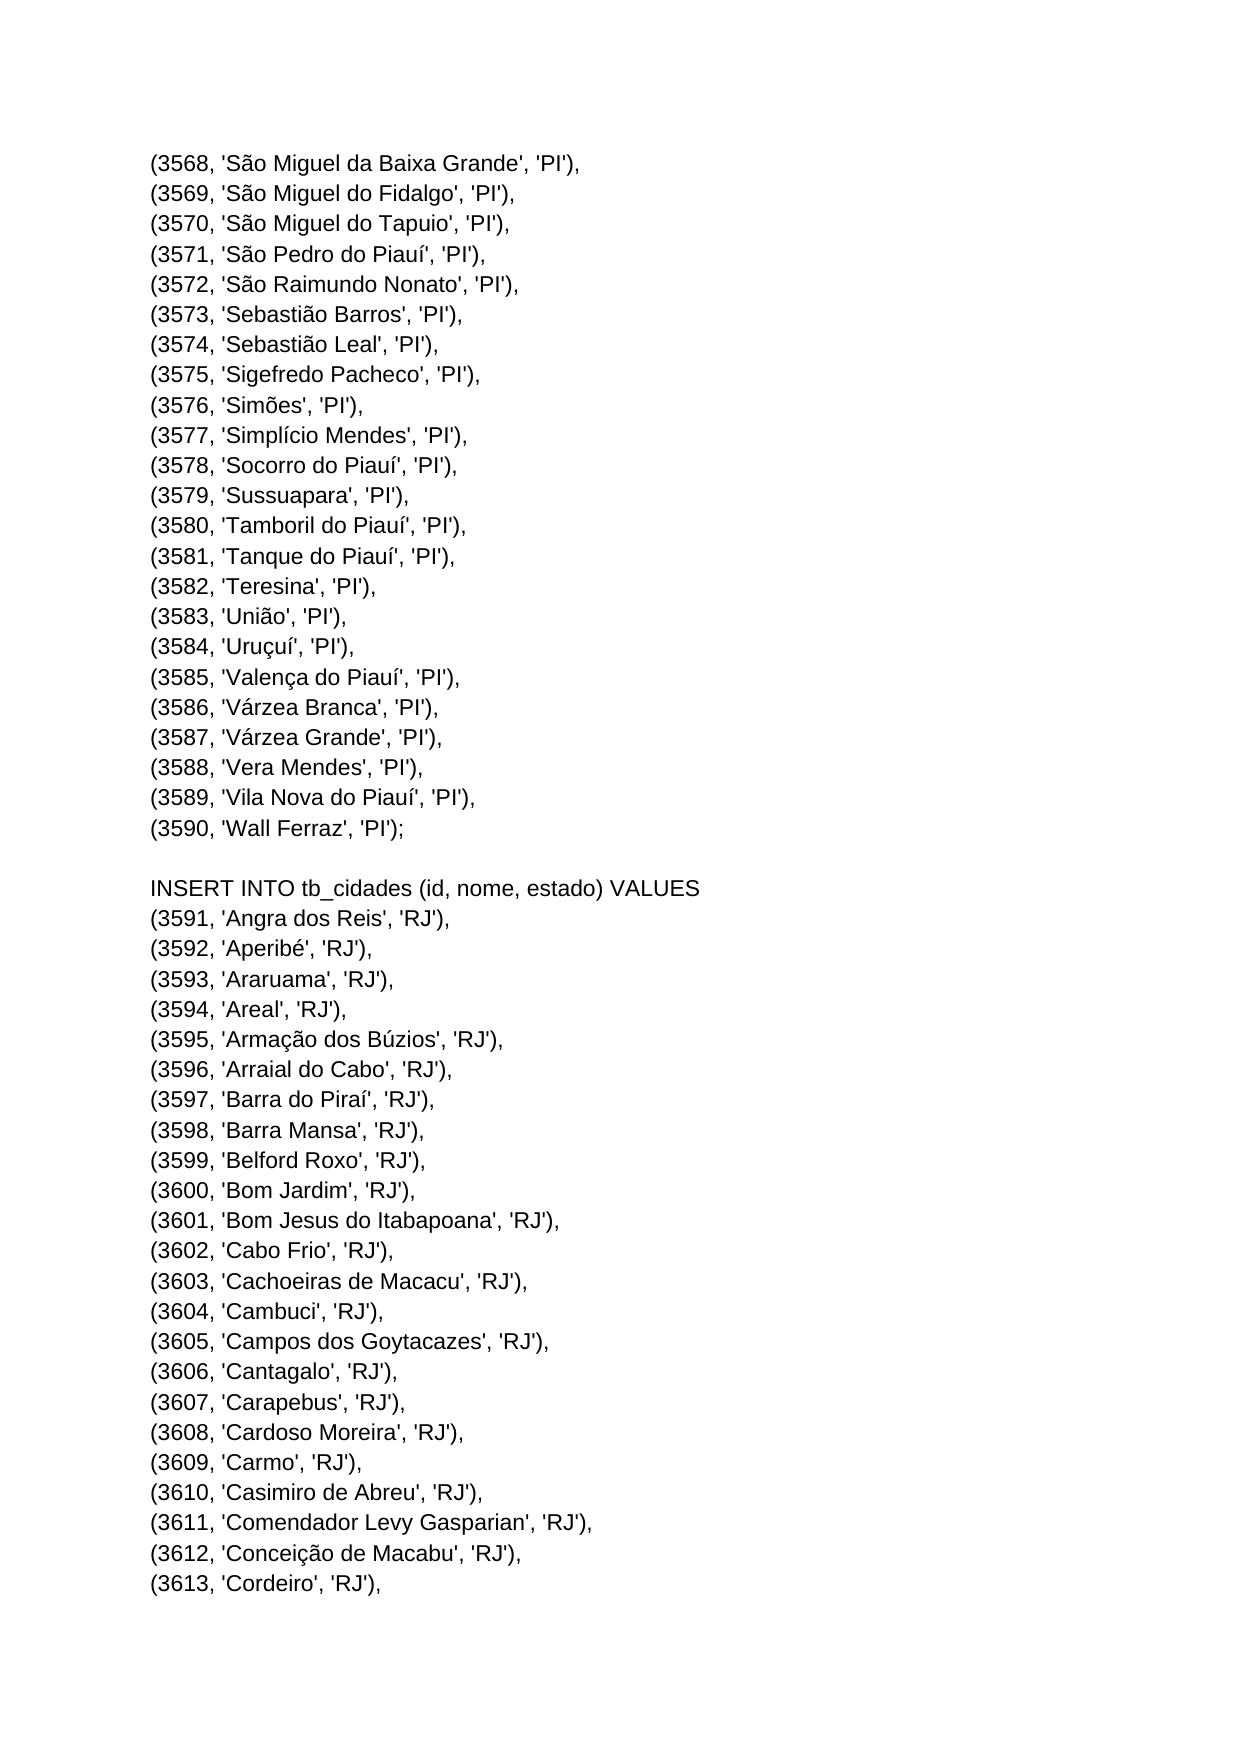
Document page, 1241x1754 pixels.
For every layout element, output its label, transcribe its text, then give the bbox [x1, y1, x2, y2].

text (3597, 'Barra do Piraí', 'RJ'), [150, 1086, 1090, 1113]
text (3604, 'Cambuci', 'RJ'), [150, 1298, 1090, 1324]
text (3571, 'São Pedro do Piauí', 'PI'), [150, 241, 1090, 267]
text (3591, 'Angra dos Reis', 'RJ'), [150, 905, 1090, 932]
text (3575, 'Sigefredo Pacheco', 'PI'), [150, 361, 1090, 388]
text (3582, 'Teresina', 'PI'), [150, 573, 1090, 599]
text (3611, 'Comendador Levy Gasparian', 'RJ'), [150, 1509, 1090, 1536]
text (3588, 'Vera Mendes', 'PI'), [150, 754, 1090, 781]
text INSERT INTO tb_cidades (id, nome, estado) VALUES [150, 875, 1090, 901]
text (3608, 'Cardoso Moreira', 'RJ'), [150, 1419, 1090, 1445]
text (3585, 'Valença do Piauí', 'PI'), [150, 663, 1090, 690]
text (3584, 'Uruçuí', 'PI'), [150, 633, 1090, 660]
text (3599, 'Belford Roxo', 'RJ'), [150, 1147, 1090, 1173]
text (3607, 'Carapebus', 'RJ'), [150, 1388, 1090, 1415]
text (3603, 'Cachoeiras de Macacu', 'RJ'), [150, 1268, 1090, 1294]
text (3613, 'Cordeiro', 'RJ'), [150, 1570, 1090, 1596]
text (3569, 'São Miguel do Fidalgo', 'PI'), [150, 180, 1090, 207]
text (3581, 'Tanque do Piauí', 'PI'), [150, 543, 1090, 569]
text (3583, 'União', 'PI'), [150, 603, 1090, 629]
text (3595, 'Armação dos Búzios', 'RJ'), [150, 1026, 1090, 1052]
text (3596, 'Arraial do Cabo', 'RJ'), [150, 1056, 1090, 1083]
text (3580, 'Tamboril do Piauí', 'PI'), [150, 512, 1090, 539]
text (3598, 'Barra Mansa', 'RJ'), [150, 1117, 1090, 1143]
text (3601, 'Bom Jesus do Itabapoana', 'RJ'), [150, 1207, 1090, 1234]
text (3573, 'Sebastião Barros', 'PI'), [150, 301, 1090, 327]
text (3593, 'Araruama', 'RJ'), [150, 966, 1090, 992]
text (3606, 'Cantagalo', 'RJ'), [150, 1358, 1090, 1385]
text (3589, 'Vila Nova do Piauí', 'PI'), [150, 784, 1090, 811]
text (3592, 'Aperibé', 'RJ'), [150, 935, 1090, 962]
text (3577, 'Simplício Mendes', 'PI'), [150, 422, 1090, 448]
text (3602, 'Cabo Frio', 'RJ'), [150, 1237, 1090, 1264]
text (3574, 'Sebastião Leal', 'PI'), [150, 331, 1090, 358]
text (3579, 'Sussuapara', 'PI'), [150, 482, 1090, 509]
text (3587, 'Várzea Grande', 'PI'), [150, 724, 1090, 750]
text (3590, 'Wall Ferraz', 'PI'); [150, 814, 1090, 841]
text (3568, 'São Miguel da Baixa Grande', 'PI'), [150, 150, 1090, 176]
text (3586, 'Várzea Branca', 'PI'), [150, 694, 1090, 720]
text (3594, 'Areal', 'RJ'), [150, 996, 1090, 1022]
text (3578, 'Socorro do Piauí', 'PI'), [150, 452, 1090, 478]
text (3576, 'Simões', 'PI'), [150, 392, 1090, 418]
text (3609, 'Carmo', 'RJ'), [150, 1449, 1090, 1475]
text (3570, 'São Miguel do Tapuio', 'PI'), [150, 210, 1090, 237]
text (3610, 'Casimiro de Abreu', 'RJ'), [150, 1479, 1090, 1506]
text (3572, 'São Raimundo Nonato', 'PI'), [150, 271, 1090, 297]
text (3605, 'Campos dos Goytacazes', 'RJ'), [150, 1328, 1090, 1354]
text (3600, 'Bom Jardim', 'RJ'), [150, 1177, 1090, 1203]
text (3612, 'Conceição de Macabu', 'RJ'), [150, 1539, 1090, 1566]
